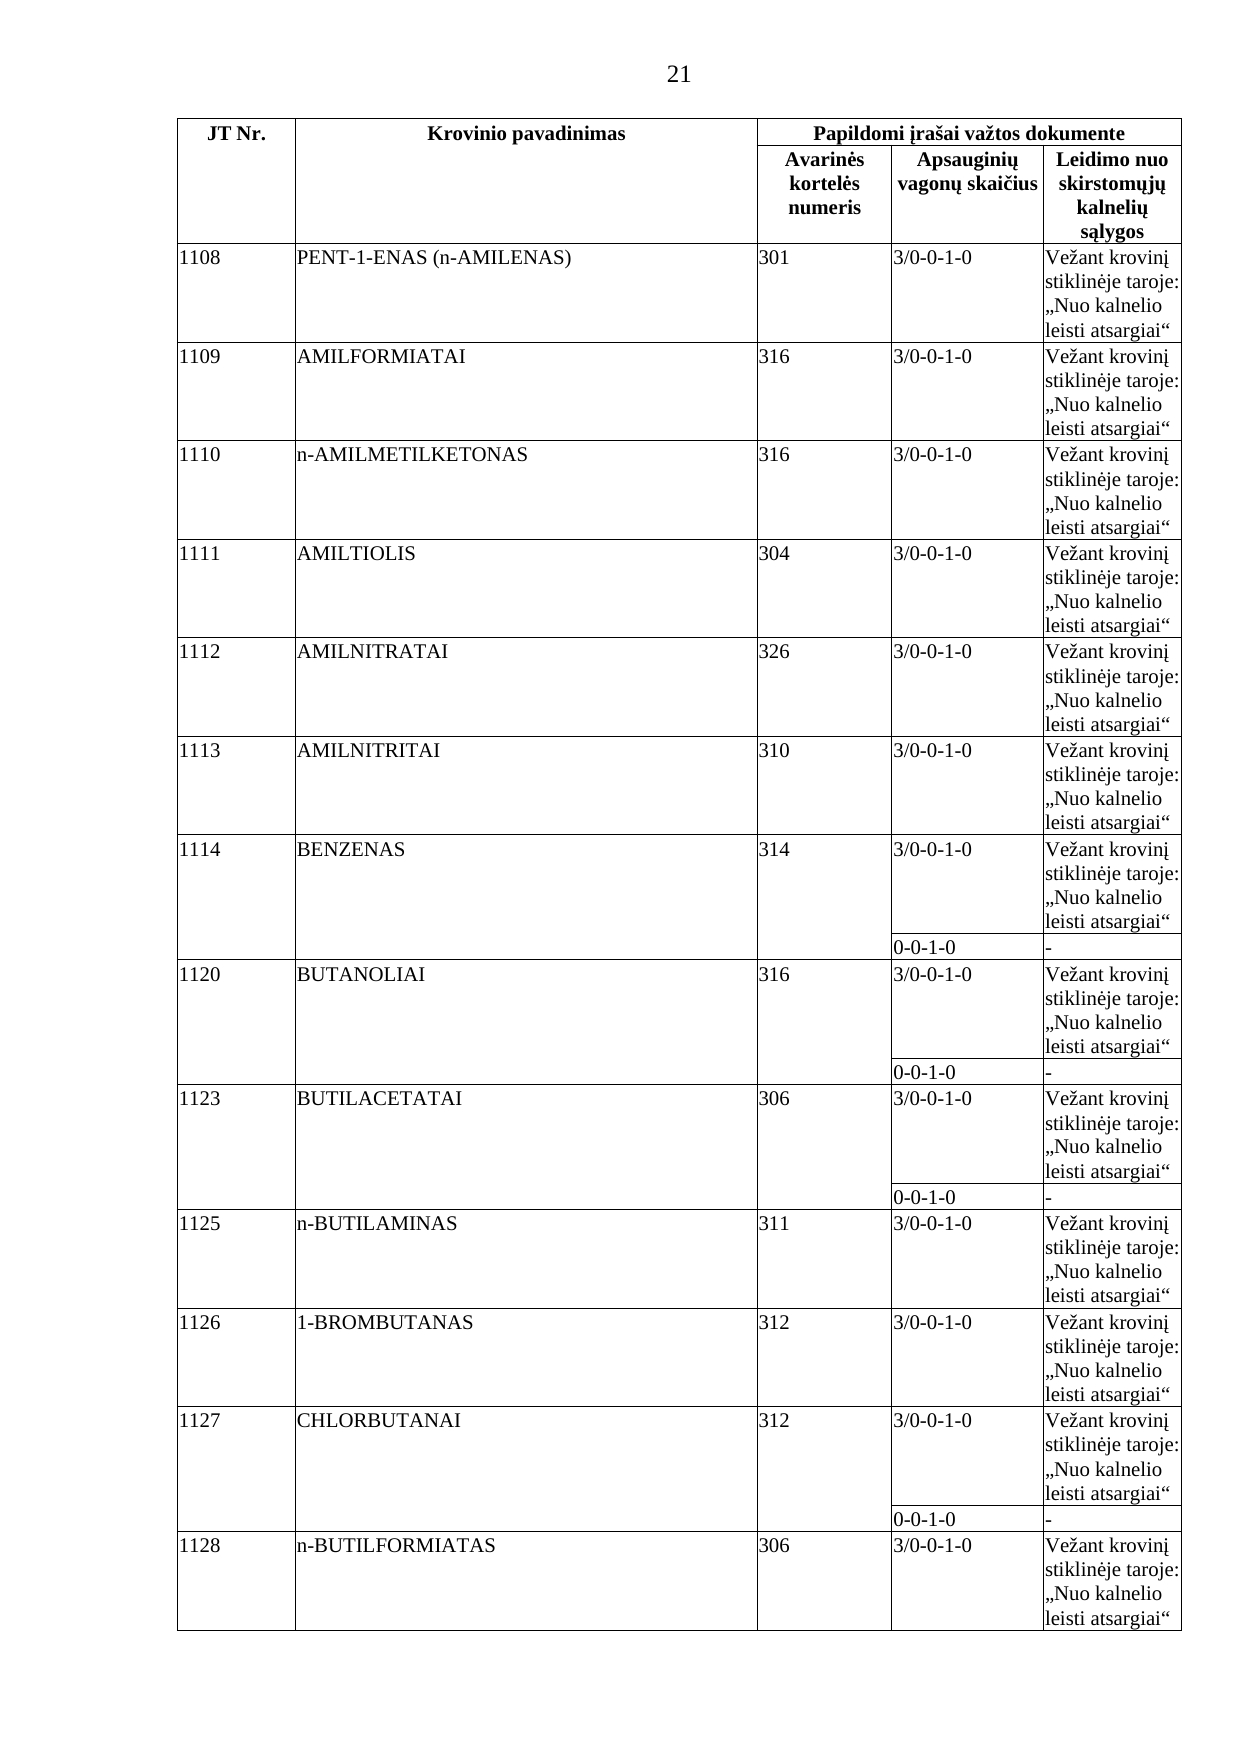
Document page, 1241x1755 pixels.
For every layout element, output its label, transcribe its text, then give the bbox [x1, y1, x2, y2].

table_cell 1128 [178, 1532, 295, 1629]
table_cell 1108 [178, 244, 295, 342]
table_cell 316 [758, 960, 891, 1084]
table_cell 1123 [178, 1085, 295, 1209]
table_cell Apsauginių vagonų skaičius [892, 146, 1043, 243]
table_cell 3/0-0-1-0 [892, 960, 1043, 1058]
table_header Papildomi įrašai važtos dokumente [758, 119, 1181, 144]
table_cell 311 [758, 1210, 891, 1307]
table_cell Vežant krovinį stiklinėje taroje: „Nuo kalnelio leisti atsargiai“ [1044, 1532, 1181, 1629]
table_header JT Nr. [178, 119, 295, 243]
table_cell 1109 [178, 343, 295, 440]
table_cell Vežant krovinį stiklinėje taroje: „Nuo kalnelio leisti atsargiai“ [1044, 1407, 1181, 1504]
table_cell - [1044, 1506, 1181, 1531]
table_cell Vežant krovinį stiklinėje taroje: „Nuo kalnelio leisti atsargiai“ [1044, 960, 1181, 1058]
table_cell BUTANOLIAI [296, 960, 757, 1084]
table_cell PENT-1-ENAS (n-AMILENAS) [296, 244, 757, 342]
table_cell 3/0-0-1-0 [892, 737, 1043, 834]
table_cell 306 [758, 1085, 891, 1209]
table_cell n-AMILMETILKETONAS [296, 441, 757, 539]
table_cell Vežant krovinį stiklinėje taroje: „Nuo kalnelio leisti atsargiai“ [1044, 1085, 1181, 1183]
table_cell 3/0-0-1-0 [892, 638, 1043, 736]
table_cell Avarinės kortelės numeris [758, 146, 891, 243]
table_cell - [1044, 1184, 1181, 1209]
table_cell Vežant krovinį stiklinėje taroje: „Nuo kalnelio leisti atsargiai“ [1044, 343, 1181, 440]
table_header Krovinio pavadinimas [296, 119, 757, 243]
table_cell 314 [758, 835, 891, 959]
table_cell 326 [758, 638, 891, 736]
table_cell Vežant krovinį stiklinėje taroje: „Nuo kalnelio leisti atsargiai“ [1044, 638, 1181, 736]
table_cell Vežant krovinį stiklinėje taroje: „Nuo kalnelio leisti atsargiai“ [1044, 835, 1181, 933]
table_cell 3/0-0-1-0 [892, 1309, 1043, 1406]
table_cell 312 [758, 1309, 891, 1406]
table_cell AMILNITRATAI [296, 638, 757, 736]
table_cell 1120 [178, 960, 295, 1084]
table_cell AMILTIOLIS [296, 540, 757, 637]
table_cell 0-0-1-0 [892, 1184, 1043, 1209]
table_cell Vežant krovinį stiklinėje taroje: „Nuo kalnelio leisti atsargiai“ [1044, 540, 1181, 637]
table_cell n-BUTILAMINAS [296, 1210, 757, 1307]
table_cell 316 [758, 343, 891, 440]
table_cell 306 [758, 1532, 891, 1629]
table_cell 1110 [178, 441, 295, 539]
table_cell 3/0-0-1-0 [892, 835, 1043, 933]
table_cell 1-BROMBUTANAS [296, 1309, 757, 1406]
table_cell 3/0-0-1-0 [892, 441, 1043, 539]
table_cell 3/0-0-1-0 [892, 540, 1043, 637]
table_cell 1111 [178, 540, 295, 637]
table_cell 0-0-1-0 [892, 1506, 1043, 1531]
table_cell - [1044, 934, 1181, 959]
table_cell - [1044, 1059, 1181, 1084]
table_cell 3/0-0-1-0 [892, 244, 1043, 342]
table_cell 1112 [178, 638, 295, 736]
table_cell Vežant krovinį stiklinėje taroje: „Nuo kalnelio leisti atsargiai“ [1044, 441, 1181, 539]
table_cell Vežant krovinį stiklinėje taroje: „Nuo kalnelio leisti atsargiai“ [1044, 737, 1181, 834]
table_cell 304 [758, 540, 891, 637]
table_cell Vežant krovinį stiklinėje taroje: „Nuo kalnelio leisti atsargiai“ [1044, 1309, 1181, 1406]
table_cell 3/0-0-1-0 [892, 343, 1043, 440]
table_cell AMILFORMIATAI [296, 343, 757, 440]
table_cell 3/0-0-1-0 [892, 1407, 1043, 1504]
table_cell Leidimo nuo skirstomųjų kalnelių sąlygos [1044, 146, 1181, 243]
table_cell 1127 [178, 1407, 295, 1531]
table_cell 1126 [178, 1309, 295, 1406]
table_cell 1125 [178, 1210, 295, 1307]
table_cell 316 [758, 441, 891, 539]
table_cell 3/0-0-1-0 [892, 1085, 1043, 1183]
table_cell n-BUTILFORMIATAS [296, 1532, 757, 1629]
table_cell BENZENAS [296, 835, 757, 959]
table_cell CHLORBUTANAI [296, 1407, 757, 1531]
table_cell AMILNITRITAI [296, 737, 757, 834]
table_cell 312 [758, 1407, 891, 1531]
table_cell 0-0-1-0 [892, 1059, 1043, 1084]
table_cell 3/0-0-1-0 [892, 1210, 1043, 1307]
table_cell Vežant krovinį stiklinėje taroje: „Nuo kalnelio leisti atsargiai“ [1044, 1210, 1181, 1307]
table_cell 301 [758, 244, 891, 342]
table_cell 1114 [178, 835, 295, 959]
table_cell 0-0-1-0 [892, 934, 1043, 959]
table_cell Vežant krovinį stiklinėje taroje: „Nuo kalnelio leisti atsargiai“ [1044, 244, 1181, 342]
table_cell BUTILACETATAI [296, 1085, 757, 1209]
table_cell 310 [758, 737, 891, 834]
table_cell 3/0-0-1-0 [892, 1532, 1043, 1629]
table_cell 1113 [178, 737, 295, 834]
